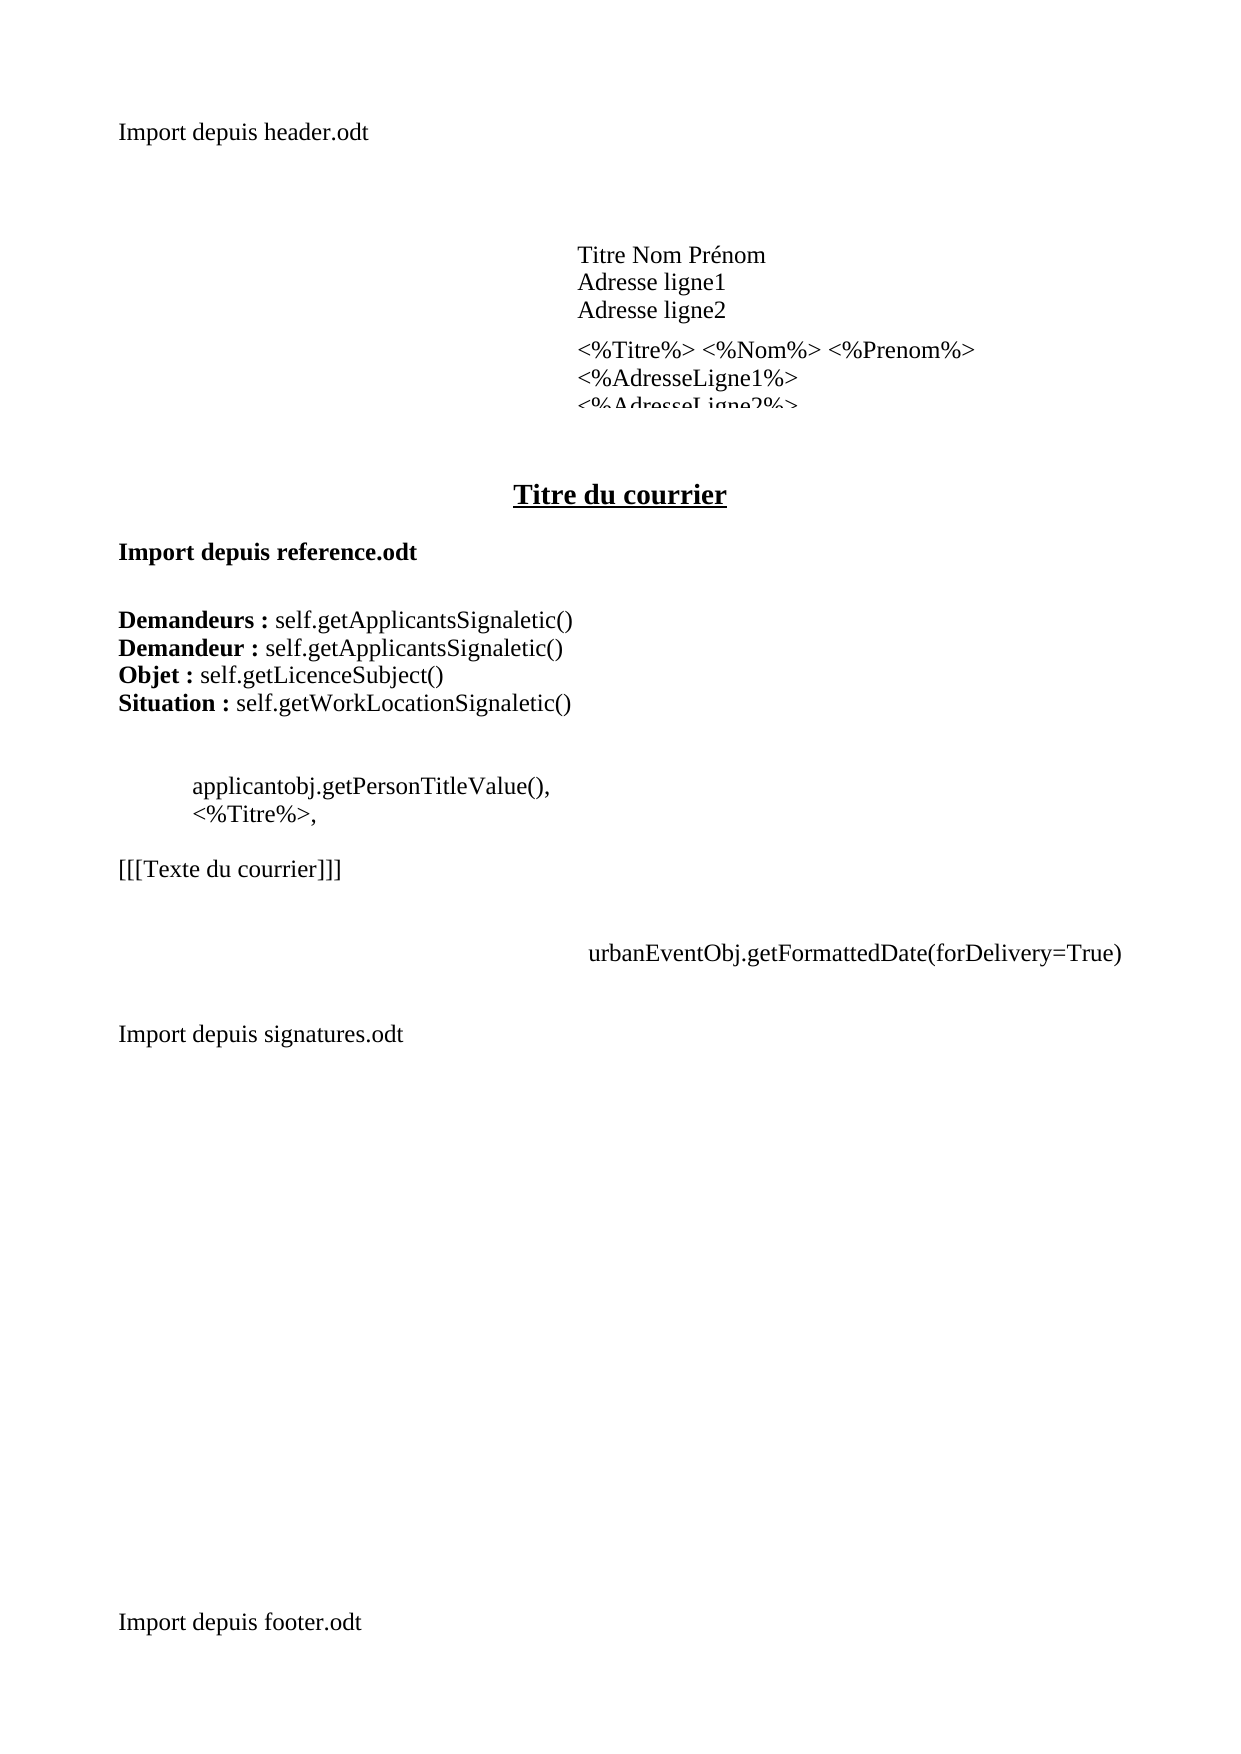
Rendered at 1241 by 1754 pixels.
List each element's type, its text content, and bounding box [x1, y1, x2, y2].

text Import depuis signatures.odt [118, 1021, 1131, 1048]
text Import depuis header.odt [118, 118, 539, 146]
text Import depuis reference.odt [118, 538, 1122, 566]
text urbanEventObj.getFormattedDate(forDelivery=True) [118, 939, 1122, 966]
text Demandeurs : self.getApplicantsSignaletic() [118, 606, 1122, 634]
text Titre Nom Prénom Adresse ligne1 Adresse ligne2 [577, 241, 1028, 324]
text <%Titre%>, [118, 800, 1122, 828]
text [[[Texte du courrier]]] [118, 856, 1122, 883]
text Objet : self.getLicenceSubject() [118, 662, 1122, 689]
text Titre du courrier [118, 478, 1122, 511]
text Situation : self.getWorkLocationSignaletic() [118, 689, 1122, 717]
text <%Titre%> <%Nom%> <%Prenom%> <%AdresseLigne1%> <%AdresseLigne2%> [577, 336, 1028, 408]
text applicantobj.getPersonTitleValue(), [118, 772, 1122, 800]
text Demandeur : self.getApplicantsSignaletic() [118, 634, 1122, 662]
